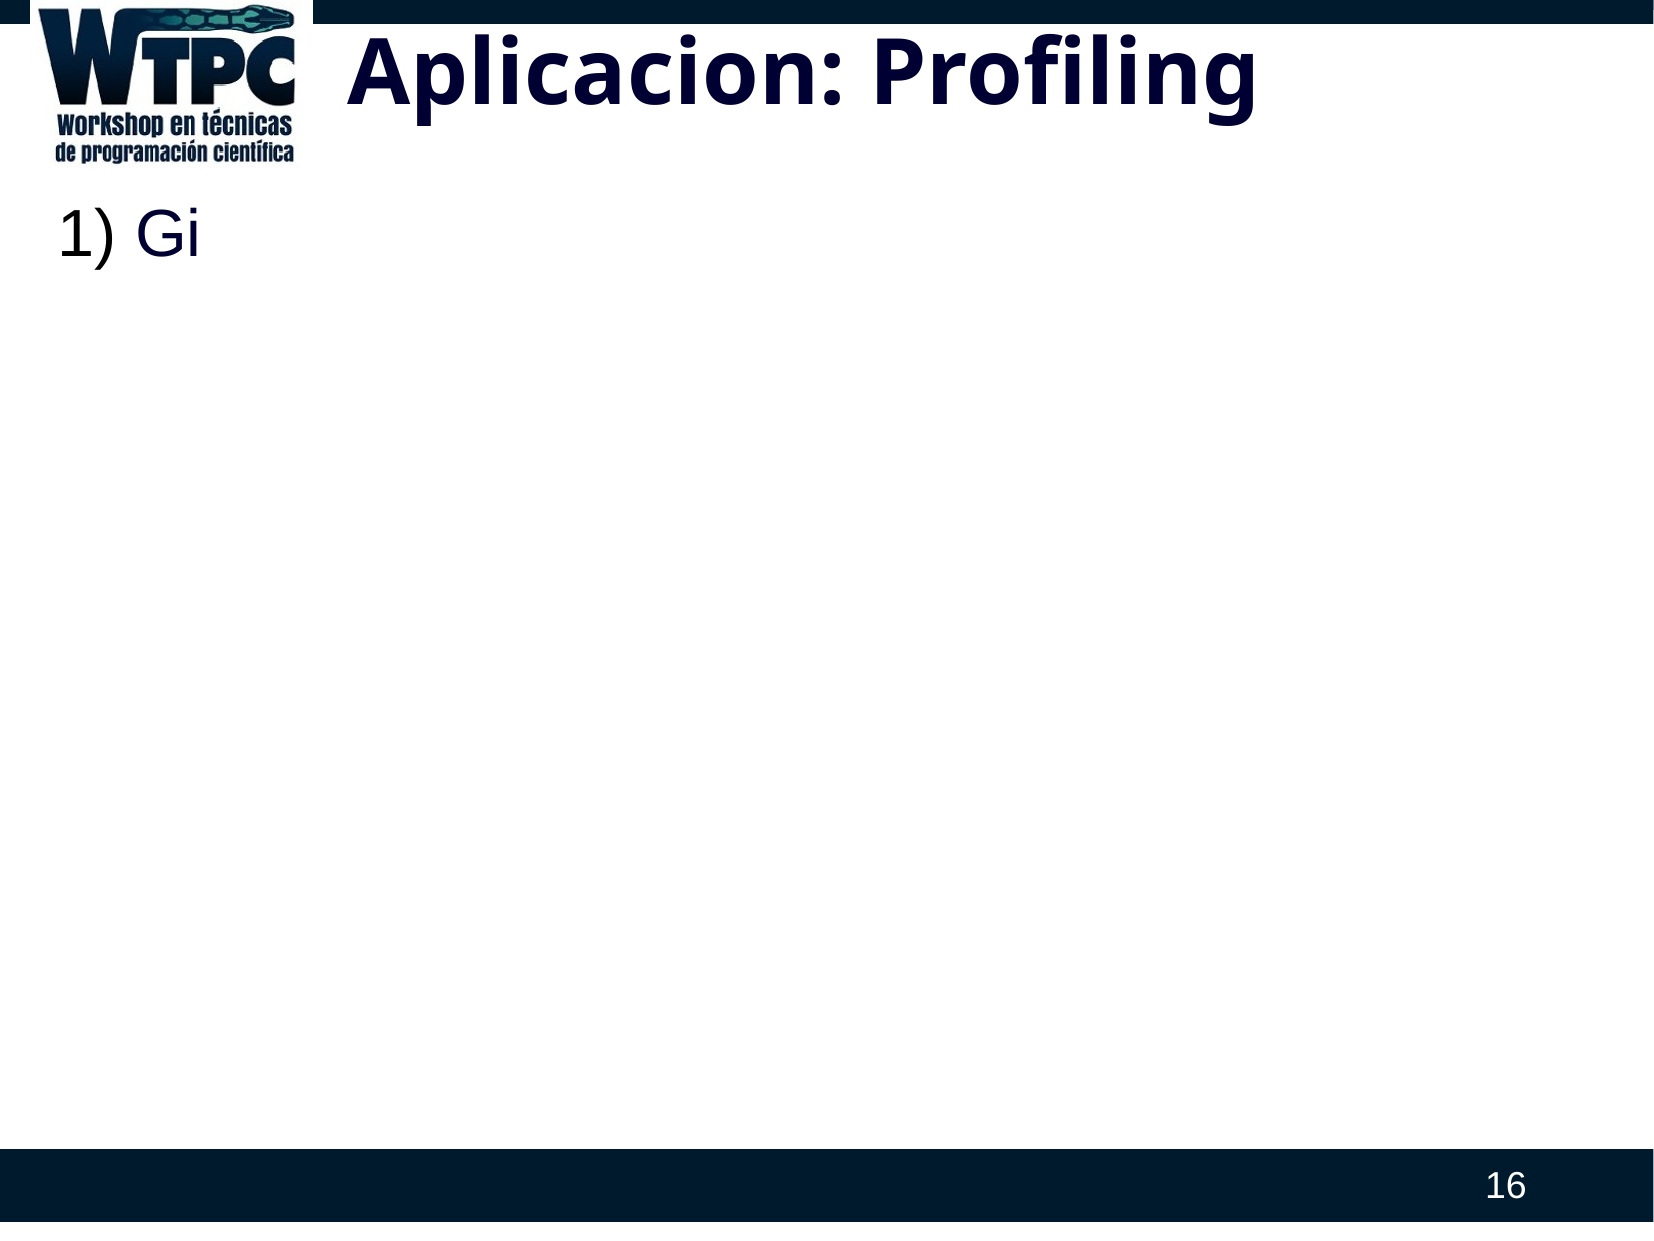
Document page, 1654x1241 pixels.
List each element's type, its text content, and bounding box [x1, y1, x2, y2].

picture [0, 1149, 1654, 1223]
text_box [1470, 1156, 1654, 1228]
title Aplicacion: Profiling [347, 24, 1569, 125]
picture [0, 0, 1654, 176]
list Gi [39, 195, 1617, 1106]
